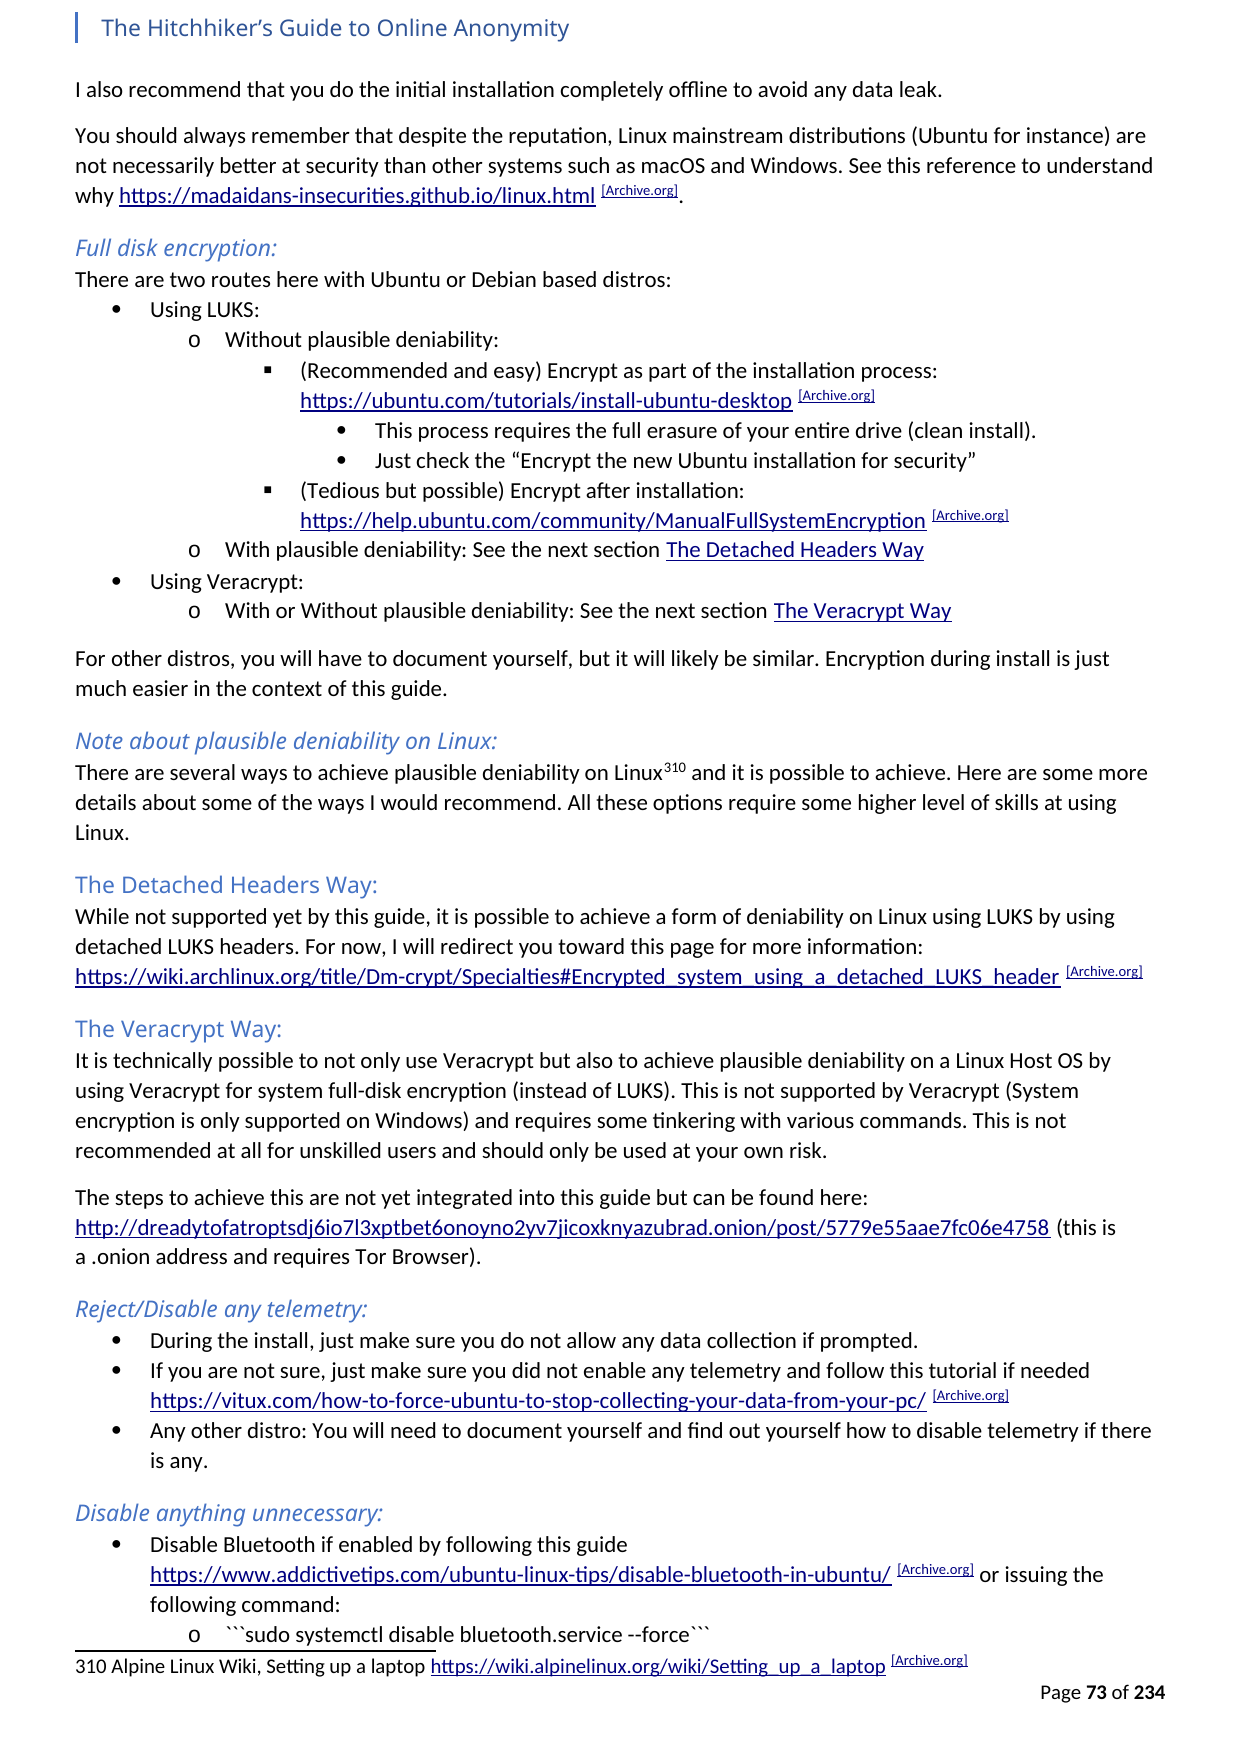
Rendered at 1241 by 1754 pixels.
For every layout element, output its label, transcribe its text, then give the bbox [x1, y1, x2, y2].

list This process requires the full erasure of your entire drive (clean install). [337, 416, 1165, 444]
text It is technically possible to not only use Veracrypt but also to achieve plausible deniability on a Linux Host OS by using Veracrypt for system full-disk encryption (instead of LUKS). This is not supported by Veracrypt (System encryption is only supported on Windows) and requires some tinkering with various commands. This is not recommended at all for unskilled users and should only be used at your own risk. [75, 1046, 1165, 1164]
text There are two routes here with Ubuntu or Debian based distros: [75, 265, 1165, 293]
text You should always remember that despite the reputation, Linux mainstream distributions (Ubuntu for instance) are not necessarily better at security than other systems such as macOS and Windows. See this reference to understand why https://madaidans-insecurities.github.io/linux.html [Archive.org]. [75, 121, 1165, 209]
list (Recommended and easy) Encrypt as part of the installation process: https://ubuntu.com/tutorials/install-ubuntu-desktop [Archive.org] [262, 356, 1165, 414]
list Just check the “Encrypt the new Ubuntu installation for security” [337, 446, 1165, 474]
list ```sudo systemctl disable bluetooth.service --force``` [187, 1620, 1165, 1649]
subtitle Full disk encryption: [75, 232, 1165, 263]
text There are several ways to achieve plausible deniability on Linux and it is possible to achieve. Here are some more details about some of the ways I would recommend. All these options require some higher level of skills at using Linux. [75, 758, 1165, 846]
list Without plausible deniability: [187, 325, 1165, 354]
subtitle Reject/Disable any telemetry: [75, 1293, 1165, 1324]
text I also recommend that you do the initial installation completely offline to avoid any data leak. [75, 75, 1165, 103]
text While not supported yet by this guide, it is possible to achieve a form of deniability on Linux using LUKS by using detached LUKS headers. For now, I will redirect you toward this page for more information: https://wiki.archlinux.org/title/Dm-crypt/Specialties#Encrypted_system_using_a_detached_LUKS_header [Archive.org] [75, 902, 1165, 990]
subtitle Note about plausible deniability on Linux: [75, 725, 1165, 756]
list Using Veracrypt: [112, 567, 1165, 595]
text Alpine Linux Wiki, Setting up a laptop https://wiki.alpinelinux.org/wiki/Setting_up_a_laptop [Archive.org] [75, 1651, 1165, 1679]
list With plausible deniability: See the next section The Detached Headers Way [187, 536, 1165, 565]
list If you are not sure, just make sure you did not enable any telemetry and follow this tutorial if needed https://vitux.com/how-to-force-ubuntu-to-stop-collecting-your-data-from-your-pc/ [Archive.org] [112, 1357, 1165, 1414]
text For other distros, you will have to document yourself, but it will likely be similar. Encryption during install is just much easier in the context of this guide. [75, 644, 1165, 702]
list Using LUKS: [112, 295, 1165, 323]
subtitle The Detached Headers Way: [75, 869, 1165, 900]
list (Tedious but possible) Encrypt after installation: https://help.ubuntu.com/community/ManualFullSystemEncryption [Archive.org] [262, 476, 1165, 534]
text The steps to achieve this are not yet integrated into this guide but can be found here: http://dreadytofatroptsdj6io7l3xptbet6onoyno2yv7jicoxknyazubrad.onion/post/5779e55aae7fc06e4758 (this is a .onion address and requires Tor Browser). [75, 1183, 1165, 1271]
subtitle The Veracrypt Way: [75, 1013, 1165, 1044]
list Disable Bluetooth if enabled by following this guide https://www.addictivetips.com/ubuntu-linux-tips/disable-bluetooth-in-ubuntu/ [Archive.org] or issuing the following command: [112, 1530, 1165, 1618]
list Any other distro: You will need to document yourself and find out yourself how to disable telemetry if there is any. [112, 1416, 1165, 1474]
list During the install, just make sure you do not allow any data collection if prompted. [112, 1327, 1165, 1355]
list With or Without plausible deniability: See the next section The Veracrypt Way [187, 597, 1165, 626]
subtitle Disable anything unnecessary: [75, 1497, 1165, 1528]
